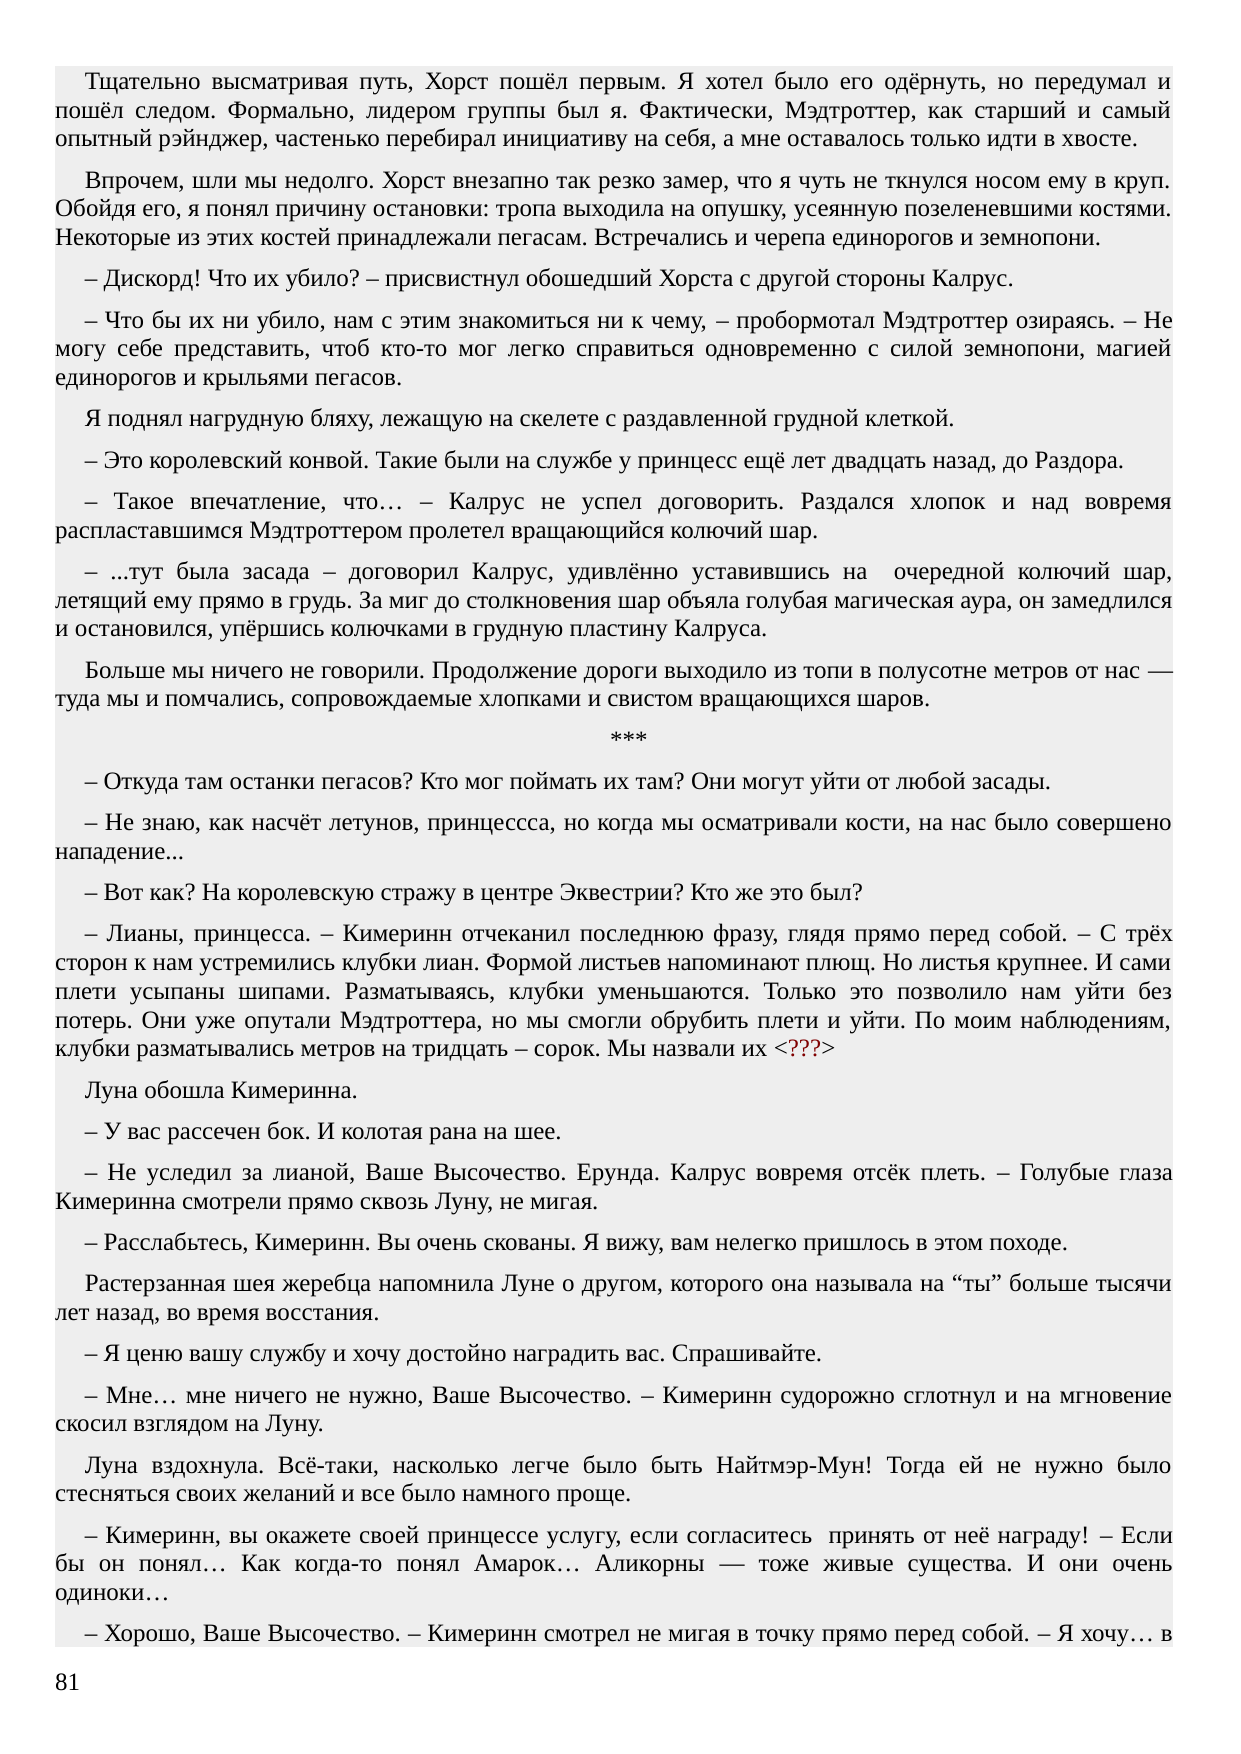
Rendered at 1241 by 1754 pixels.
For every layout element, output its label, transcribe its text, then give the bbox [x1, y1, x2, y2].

text Растерзанная шея жеребца напомнила Луне о другом, которого она называла на “ты” больше тысячи лет назад, во время восстания. [55, 1268, 1173, 1326]
text *** [55, 725, 1173, 753]
text – Не уследил за лианой, Ваше Высочество. Ерунда. Калрус вовремя отсёк плеть. – Голубые глаза Кимеринна смотрели прямо сквозь Луну, не мигая. [55, 1157, 1173, 1215]
text Впрочем, шли мы недолго. Хорст внезапно так резко замер, что я чуть не ткнулся носом ему в круп. Обойдя его, я понял причину остановки: тропа выходила на опушку, усеянную позеленевшими костями. Некоторые из этих костей принадлежали пегасам. Встречались и черепа единорогов и земнопони. [55, 165, 1173, 251]
text – Это королевский конвой. Такие были на службе у принцесс ещё лет двадцать назад, до Раздора. [55, 445, 1173, 473]
text – Мне… мне ничего не нужно, Ваше Высочество. – Кимеринн судорожно сглотнул и на мгновение скосил взглядом на Луну. [55, 1380, 1173, 1437]
text – Дискорд! Что их убило? – присвистнул обошедший Хорста с другой стороны Калрус. [55, 263, 1173, 292]
text – Кимеринн, вы окажете своей принцессе услугу, если согласитесь принять от неё награду! – Если бы он понял… Как когда-то понял Амарок… Аликорны — тоже живые существа. И они очень одиноки… [55, 1520, 1173, 1606]
text – Лианы, принцесса. – Кимеринн отчеканил последнюю фразу, глядя прямо перед собой. – С трёх сторон к нам устремились клубки лиан. Формой листьев напоминают плющ. Но листья крупнее. И сами плети усыпаны шипами. Разматываясь, клубки уменьшаются. Только это позволило нам уйти без потерь. Они уже опутали Мэдтроттера, но мы смогли обрубить плети и уйти. По моим наблюдениям, клубки разматывались метров на тридцать – сорок. Мы назвали их <???> [55, 918, 1173, 1062]
text – Что бы их ни убило, нам с этим знакомиться ни к чему, – пробормотал Мэдтроттер озираясь. – Не могу себе представить, чтоб кто-то мог легко справиться одновременно с силой земнопони, магией единорогов и крыльями пегасов. [55, 305, 1173, 391]
text – Хорошо, Ваше Высочество. – Кимеринн смотрел не мигая в точку прямо перед собой. – Я хочу… в [55, 1618, 1173, 1647]
text – Откуда там останки пегасов? Кто мог поймать их там? Они могут уйти от любой засады. [55, 766, 1173, 795]
text – Такое впечатление, что… – Калрус не успел договорить. Раздался хлопок и над вовремя распластавшимся Мэдтроттером пролетел вращающийся колючий шар. [55, 486, 1173, 543]
text Тщательно высматривая путь, Хорст пошёл первым. Я хотел было его одёрнуть, но передумал и пошёл следом. Формально, лидером группы был я. Фактически, Мэдтроттер, как старший и самый опытный рэйнджер, частенько перебирал инициативу на себя, а мне оставалось только идти в хвосте. [55, 66, 1173, 152]
text Луна обошла Кимеринна. [55, 1075, 1173, 1103]
text – Вот как? На королевскую стражу в центре Эквестрии? Кто же это был? [55, 877, 1173, 906]
text – У вас рассечен бок. И колотая рана на шее. [55, 1116, 1173, 1145]
text Луна вздохнула. Всё-таки, насколько легче было быть Найтмэр-Мун! Тогда ей не нужно было стесняться своих желаний и все было намного проще. [55, 1450, 1173, 1507]
text – Расслабьтесь, Кимеринн. Вы очень скованы. Я вижу, вам нелегко пришлось в этом походе. [55, 1227, 1173, 1256]
text – Я ценю вашу службу и хочу достойно наградить вас. Спрашивайте. [55, 1338, 1173, 1367]
text – Не знаю, как насчёт летунов, принцессса, но когда мы осматривали кости, на нас было совершено нападение... [55, 807, 1173, 865]
text – ...тут была засада – договорил Калрус, удивлённо уставившись на очередной колючий шар, летящий ему прямо в грудь. За миг до столкновения шар объяла голубая магическая аура, он замедлился и остановился, упёршись колючками в грудную пластину Калруса. [55, 556, 1173, 642]
text Я поднял нагрудную бляху, лежащую на скелете с раздавленной грудной клеткой. [55, 403, 1173, 432]
text Больше мы ничего не говорили. Продолжение дороги выходило из топи в полусотне метров от нас — туда мы и помчались, сопровождаемые хлопками и свистом вращающихся шаров. [55, 655, 1173, 712]
